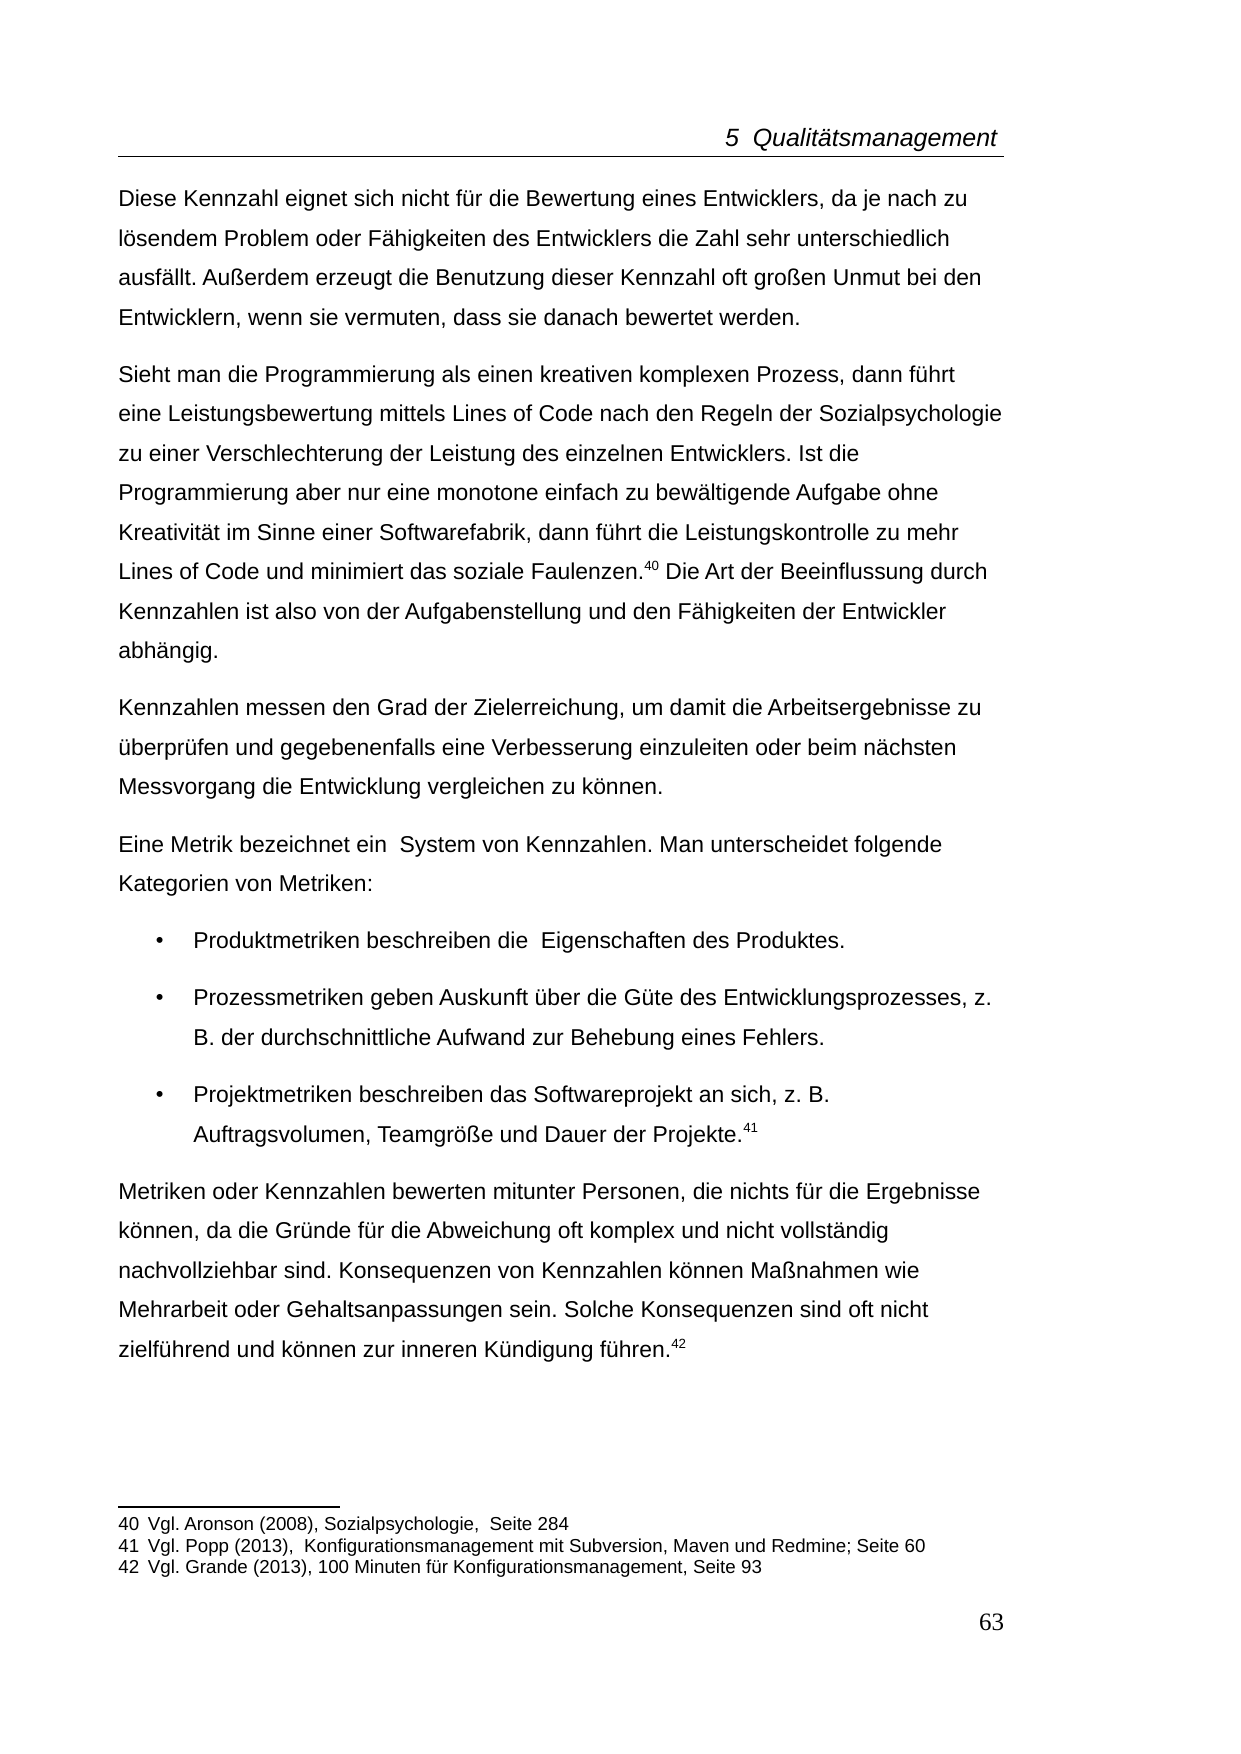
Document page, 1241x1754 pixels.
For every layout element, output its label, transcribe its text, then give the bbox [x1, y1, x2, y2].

list Prozessmetriken geben Auskunft über die Güte des Entwicklungsprozesses, z. B. der durchschnittliche Aufwand zur Behebung eines Fehlers. [156, 984, 1004, 1050]
text Vgl. Aronson (2008), Sozialpsychologie, Seite 284 [118, 1513, 1004, 1534]
list Vgl. Popp (2013), Konfigurationsmanagement mit Subversion, Maven und Redmine; Seite 60 [118, 1534, 1004, 1556]
text Kennzahlen messen den Grad der Zielerreichung, um damit die Arbeitsergebnisse zu überprüfen und gegebenenfalls eine Verbesserung einzuleiten oder beim nächsten Messvorgang die Entwicklung vergleichen zu können. [118, 694, 1004, 800]
text Metriken oder Kennzahlen bewerten mitunter Personen, die nichts für die Ergebnisse können, da die Gründe für die Abweichung oft komplex und nicht vollständig nachvollziehbar sind. Konsequenzen von Kennzahlen können Maßnahmen wie Mehrarbeit oder Gehaltsanpassungen sein. Solche Konsequenzen sind oft nicht zielführend und können zur inneren Kündigung führen. [118, 1178, 1004, 1362]
text Eine Metrik bezeichnet ein System von Kennzahlen. Man unterscheidet folgende Kategorien von Metriken: [118, 831, 1004, 896]
text Vgl. Grande (2013), 100 Minuten für Konfigurationsmanagement, Seite 93 [118, 1556, 1004, 1578]
text Sieht man die Programmierung als einen kreativen komplexen Prozess, dann führt eine Leistungsbewertung mittels Lines of Code nach den Regeln der Sozialpsychologie zu einer Verschlechterung der Leistung des einzelnen Entwicklers. Ist die Programmierung aber nur eine monotone einfach zu bewältigende Aufgabe ohne Kreativität im Sinne einer Softwarefabrik, dann führt die Leistungskontrolle zu mehr Lines of Code und minimiert das soziale Faulenzen. Die Art der Beeinflussung durch Kennzahlen ist also von der Aufgabenstellung und den Fähigkeiten der Entwickler abhängig. [118, 361, 1004, 663]
list Produktmetriken beschreiben die Eigenschaften des Produktes. [156, 927, 1004, 953]
list Projektmetriken beschreiben das Softwareprojekt an sich, z. B. Auftragsvolumen, Teamgröße und Dauer der Projekte. [156, 1081, 1004, 1147]
text Diese Kennzahl eignet sich nicht für die Bewertung eines Entwicklers, da je nach zu lösendem Problem oder Fähigkeiten des Entwicklers die Zahl sehr unterschiedlich ausfällt. Außerdem erzeugt die Benutzung dieser Kennzahl oft großen Unmut bei den Entwicklern, wenn sie vermuten, dass sie danach bewertet werden. [118, 185, 1004, 330]
